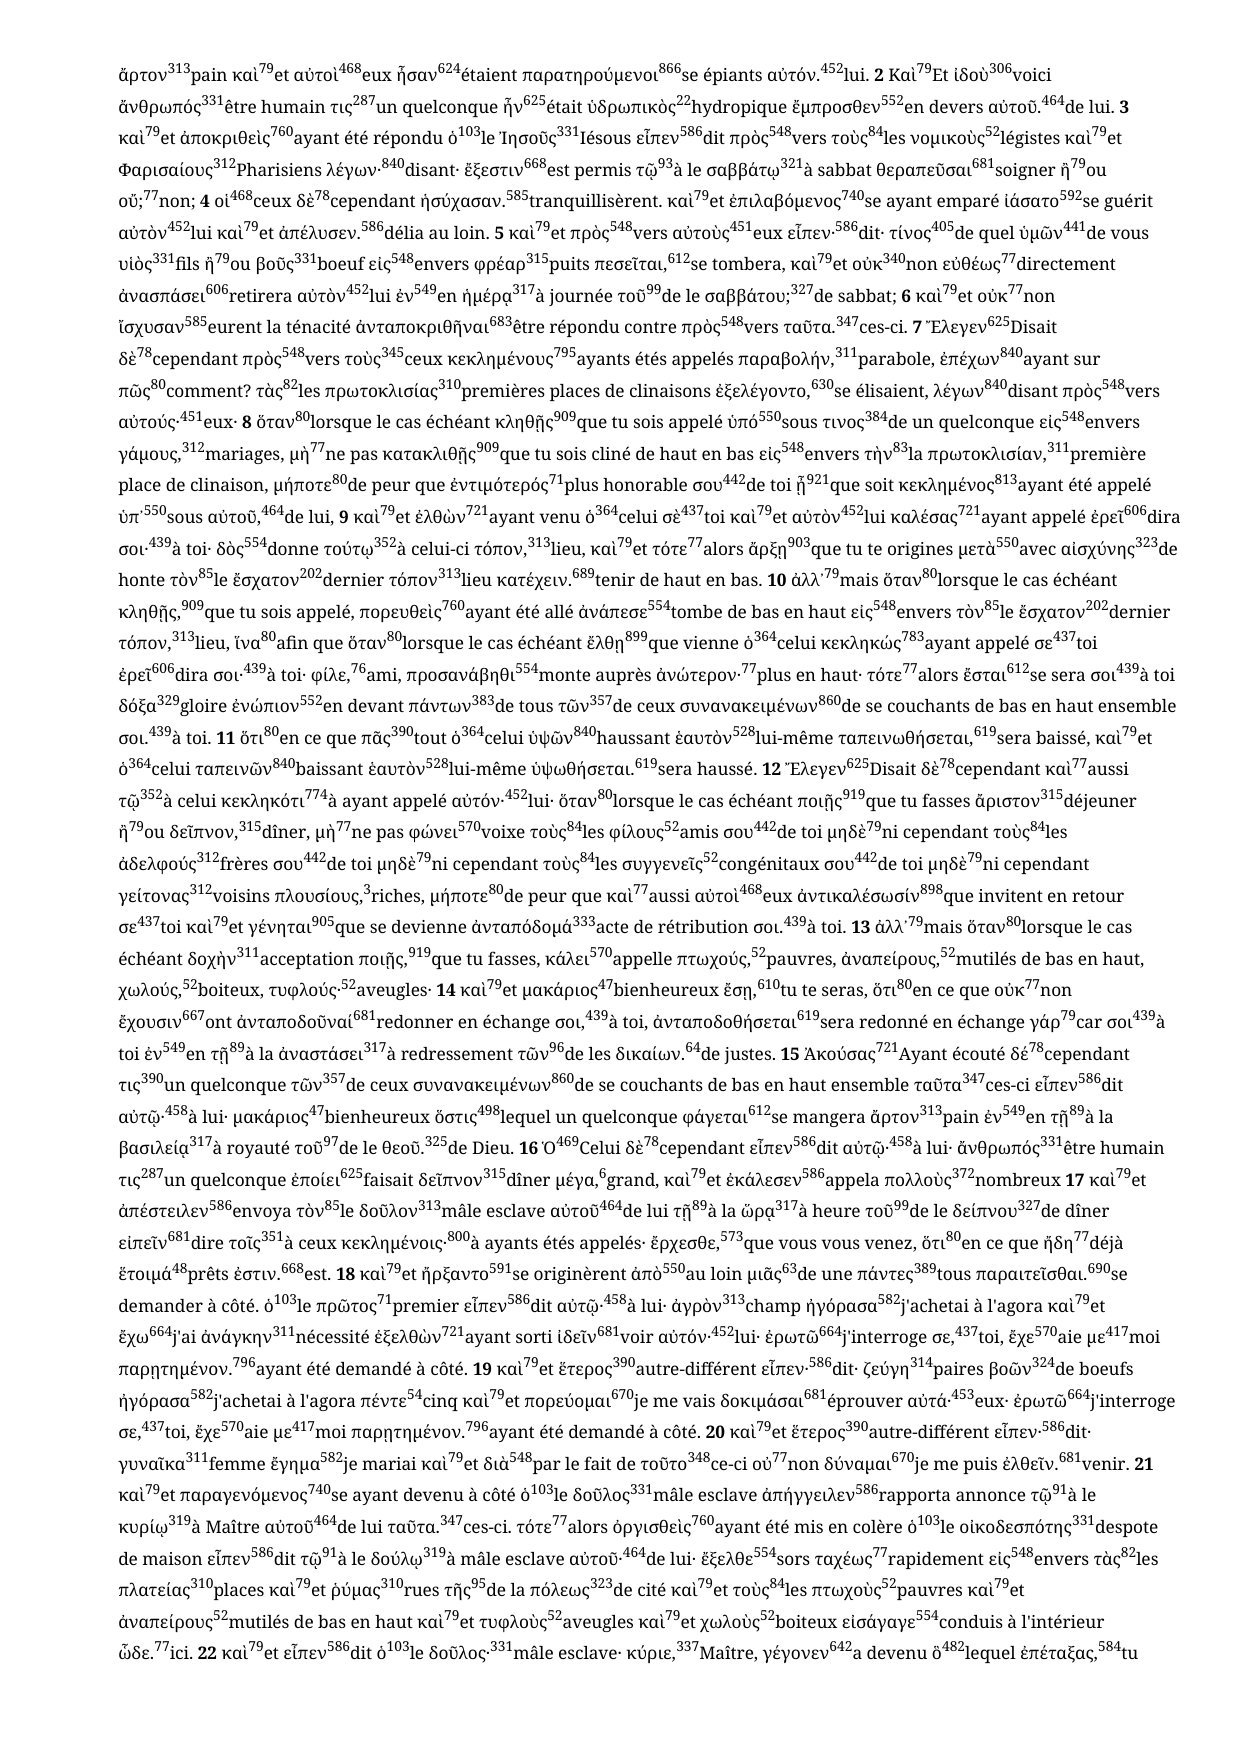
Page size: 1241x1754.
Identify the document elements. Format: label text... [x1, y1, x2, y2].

text 1 Καὶ79Et ἐγένετο592se devint ἐν549en τῷ354à ce ἐλθεῖν681venir αὐτὸν452lui εἰς548envers οἶκόν313maison τινος384de un quelconque τῶν96de les ἀρχόντων324de chefs [τῶν]96[de les] Φαρισαίων324de Pharisiens σαββάτῳ321à sabbat φαγεῖν681manger ἄρτον313pain καὶ79et αὐτοὶ468eux ἦσαν624étaient παρατηρούμενοι866se épiants αὐτόν.452lui. 2 Καὶ79Et ἰδοὺ306voici ἄνθρωπός331être humain τις287un quelconque ἦν625était ὑδρωπικὸς22hydropique ἔμπροσθεν552en devers αὐτοῦ.464de lui. 3 καὶ79et ἀποκριθεὶς760ayant été répondu ὁ103le Ἰησοῦς331Iésous εἶπεν586dit πρὸς548vers τοὺς84les νομικοὺς52légistes καὶ79et Φαρισαίους312Pharisiens λέγων·840disant· ἔξεστιν668est permis τῷ93à le σαββάτῳ321à sabbat θεραπεῦσαι681soigner ἢ79ou οὔ;77non; 4 οἱ468ceux δὲ78cependant ἡσύχασαν.585tranquillisèrent. καὶ79et ἐπιλαβόμενος740se ayant emparé ἰάσατο592se guérit αὐτὸν452lui καὶ79et ἀπέλυσεν.586délia au loin. 5 καὶ79et πρὸς548vers αὐτοὺς451eux εἶπεν·586dit· τίνος405de quel ὑμῶν441de vous υἱὸς331fils ἢ79ou βοῦς331boeuf εἰς548envers φρέαρ315puits πεσεῖται,612se tombera, καὶ79et οὐκ340non εὐθέως77directement ἀνασπάσει606retirera αὐτὸν452lui ἐν549en ἡμέρᾳ317à journée τοῦ99de le σαββάτου;327de sabbat; 6 καὶ79et οὐκ77non ἴσχυσαν585eurent la ténacité ἀνταποκριθῆναι683être répondu contre πρὸς548vers ταῦτα.347ces-ci. 7 Ἔλεγεν625Disait δὲ78cependant πρὸς548vers τοὺς345ceux κεκλημένους795ayants étés appelés παραβολήν,311parabole, ἐπέχων840ayant sur πῶς80comment? τὰς82les πρωτοκλισίας310premières places de clinaisons ἐξελέγοντο,630se élisaient, λέγων840disant πρὸς548vers αὐτούς·451eux· 8 ὅταν80lorsque le cas échéant κληθῇς909que tu sois appelé ὑπό550sous τινος384de un quelconque εἰς548envers γάμους,312mariages, μὴ77ne pas κατακλιθῇς909que tu sois cliné de haut en bas εἰς548envers τὴν83la πρωτοκλισίαν,311première place de clinaison, μήποτε80de peur que ἐντιμότερός71plus honorable σου442de toi ᾖ921que soit κεκλημένος813ayant été appelé ὑπ᾽550sous αὐτοῦ,464de lui, 9 καὶ79et ἐλθὼν721ayant venu ὁ364celui σὲ437toi καὶ79et αὐτὸν452lui καλέσας721ayant appelé ἐρεῖ606dira σοι·439à toi· δὸς554donne τούτῳ352à celui-ci τόπον,313lieu, καὶ79et τότε77alors ἄρξῃ903que tu te origines μετὰ550avec αἰσχύνης323de honte τὸν85le ἔσχατον202dernier τόπον313lieu κατέχειν.689tenir de haut en bas. 10 ἀλλ᾽79mais ὅταν80lorsque le cas échéant κληθῇς,909que tu sois appelé, πορευθεὶς760ayant été allé ἀνάπεσε554tombe de bas en haut εἰς548envers τὸν85le ἔσχατον202dernier τόπον,313lieu, ἵνα80afin que ὅταν80lorsque le cas échéant ἔλθῃ899que vienne ὁ364celui κεκληκώς783ayant appelé σε437toi ἐρεῖ606dira σοι·439à toi· φίλε,76ami, προσανάβηθι554monte auprès ἀνώτερον·77plus en haut· τότε77alors ἔσται612se sera σοι439à toi δόξα329gloire ἐνώπιον552en devant πάντων383de tous τῶν357de ceux συνανακειμένων860de se couchants de bas en haut ensemble σοι.439à toi. 11 ὅτι80en ce que πᾶς390tout ὁ364celui ὑψῶν840haussant ἑαυτὸν528lui-même ταπεινωθήσεται,619sera baissé, καὶ79et ὁ364celui ταπεινῶν840baissant ἑαυτὸν528lui-même ὑψωθήσεται.619sera haussé. 12 Ἔλεγεν625Disait δὲ78cependant καὶ77aussi τῷ352à celui κεκληκότι774à ayant appelé αὐτόν·452lui· ὅταν80lorsque le cas échéant ποιῇς919que tu fasses ἄριστον315déjeuner ἢ79ou δεῖπνον,315dîner, μὴ77ne pas φώνει570voixe τοὺς84les φίλους52amis σου442de toi μηδὲ79ni cependant τοὺς84les ἀδελφούς312frères σου442de toi μηδὲ79ni cependant τοὺς84les συγγενεῖς52congénitaux σου442de toi μηδὲ79ni cependant γείτονας312voisins πλουσίους,3riches, μήποτε80de peur que καὶ77aussi αὐτοὶ468eux ἀντικαλέσωσίν898que invitent en retour σε437toi καὶ79et γένηται905que se devienne ἀνταπόδομά333acte de rétribution σοι.439à toi. 13 ἀλλ᾽79mais ὅταν80lorsque le cas échéant δοχὴν311acceptation ποιῇς,919que tu fasses, κάλει570appelle πτωχούς,52pauvres, ἀναπείρους,52mutilés de bas en haut, χωλούς,52boiteux, τυφλούς·52aveugles· 14 καὶ79et μακάριος47bienheureux ἔσῃ,610tu te seras, ὅτι80en ce que οὐκ77non ἔχουσιν667ont ἀνταποδοῦναί681redonner en échange σοι,439à toi, ἀνταποδοθήσεται619sera redonné en échange γάρ79car σοι439à toi ἐν549en τῇ89à la ἀναστάσει317à redressement τῶν96de les δικαίων.64de justes. 15 Ἀκούσας721Ayant écouté δέ78cependant τις390un quelconque τῶν357de ceux συνανακειμένων860de se couchants de bas en haut ensemble ταῦτα347ces-ci εἶπεν586dit αὐτῷ·458à lui· μακάριος47bienheureux ὅστις498lequel un quelconque φάγεται612se mangera ἄρτον313pain ἐν549en τῇ89à la βασιλείᾳ317à royauté τοῦ97de le θεοῦ.325de Dieu. 16 Ὁ469Celui δὲ78cependant εἶπεν586dit αὐτῷ·458à lui· ἄνθρωπός331être humain τις287un quelconque ἐποίει625faisait δεῖπνον315dîner μέγα,6grand, καὶ79et ἐκάλεσεν586appela πολλοὺς372nombreux 17 καὶ79et ἀπέστειλεν586envoya τὸν85le δοῦλον313mâle esclave αὐτοῦ464de lui τῇ89à la ὥρᾳ317à heure τοῦ99de le δείπνου327de dîner εἰπεῖν681dire τοῖς351à ceux κεκλημένοις·800à ayants étés appelés· ἔρχεσθε,573que vous vous venez, ὅτι80en ce que ἤδη77déjà ἕτοιμά48prêts ἐστιν.668est. 18 καὶ79et ἤρξαντο591se originèrent ἀπὸ550au loin μιᾶς63de une πάντες389tous παραιτεῖσθαι.690se demander à côté. ὁ103le πρῶτος71premier εἶπεν586dit αὐτῷ·458à lui· ἀγρὸν313champ ἠγόρασα582j'achetai à l'agora καὶ79et ἔχω664j'ai ἀνάγκην311nécessité ἐξελθὼν721ayant sorti ἰδεῖν681voir αὐτόν·452lui· ἐρωτῶ664j'interroge σε,437toi, ἔχε570aie με417moi παρῃτημένον.796ayant été demandé à côté. 19 καὶ79et ἕτερος390autre-différent εἶπεν·586dit· ζεύγη314paires βοῶν324de boeufs ἠγόρασα582j'achetai à l'agora πέντε54cinq καὶ79et πορεύομαι670je me vais δοκιμάσαι681éprouver αὐτά·453eux· ἐρωτῶ664j'interroge σε,437toi, ἔχε570aie με417moi παρῃτημένον.796ayant été demandé à côté. 20 καὶ79et ἕτερος390autre-différent εἶπεν·586dit· γυναῖκα311femme ἔγημα582je mariai καὶ79et διὰ548par le fait de τοῦτο348ce-ci οὐ77non δύναμαι670je me puis ἐλθεῖν.681venir. 21 καὶ79et παραγενόμενος740se ayant devenu à côté ὁ103le δοῦλος331mâle esclave ἀπήγγειλεν586rapporta annonce τῷ91à le κυρίῳ319à Maître αὐτοῦ464de lui ταῦτα.347ces-ci. τότε77alors ὀργισθεὶς760ayant été mis en colère ὁ103le οἰκοδεσπότης331despote de maison εἶπεν586dit τῷ91à le δούλῳ319à mâle esclave αὐτοῦ·464de lui· ἔξελθε554sors ταχέως77rapidement εἰς548envers τὰς82les πλατείας310places καὶ79et ῥύμας310rues τῆς95de la πόλεως323de cité καὶ79et τοὺς84les πτωχοὺς52pauvres καὶ79et ἀναπείρους52mutilés de bas en haut καὶ79et τυφλοὺς52aveugles καὶ79et χωλοὺς52boiteux εἰσάγαγε554conduis à l'intérieur ὧδε.77ici. 22 καὶ79et εἶπεν586dit ὁ103le δοῦλος·331mâle esclave· κύριε,337Maître, γέγονεν642a devenu ὃ482lequel ἐπέταξας,584tu ordonnas sûrement, καὶ79et ἔτι77encore τόπος331lieu ἐστίν.668est. 23 καὶ79et εἶπεν586dit ὁ103le κύριος331Maître πρὸς548vers τὸν85le δοῦλον·313mâle esclave· ἔξελθε554sors εἰς548envers τὰς82les ὁδοὺς310chemins καὶ79et φραγμοὺς312clôtures καὶ79et ἀνάγκασον554contrains εἰσελθεῖν,681venir à l'intérieur, ἵνα80afin que γεμισθῇ911que soit rempli pleinement μου424de moi ὁ103le οἶκος·331maison· 24 λέγω664je dis γὰρ79car ὑμῖν438à vous ὅτι80en ce que οὐδεὶς390aucun τῶν96de les ἀνδρῶν324de hommes ἐκείνων149de ceux-là τῶν357de ceux κεκλημένων806de ayants étés appelés γεύσεταί612se goûtera μου424de moi τοῦ99de le δείπνου.327de dîner. 25 Συνεπορεύοντο630Se allaient avec δὲ78cependant αὐτῷ458à lui ὄχλοι330foules πολλοί,286nombreux, καὶ79et στραφεὶς760ayant été tourné εἶπεν586dit πρὸς548vers αὐτούς·451eux· 26 εἴ80si τις390un quelconque ἔρχεται674se vient πρός548vers με417moi καὶ79et οὐ77non μισεῖ668hait τὸν85le πατέρα313père ἑαυτοῦ537de lui-même καὶ79et τὴν83la μητέρα311mère καὶ79et τὴν83la γυναῖκα311femme καὶ79et τὰ86les τέκνα314enfants καὶ79et τοὺς84les ἀδελφοὺς312frères καὶ79et τὰς82les ἀδελφὰς310soeurs ἔτι77encore δὲ78cependant καὶ77aussi τὴν83la ψυχὴν311âme ἑαυτοῦ,537de lui-même, οὐ77non δύναται674se peut εἶναί689être μου424de moi μαθητής.331disciple. 27 ὅστις498lequel un quelconque οὐ77non βαστάζει668met en charge τὸν85le σταυρὸν313croix αὐτοῦ464de lui καὶ79et ἔρχεται674se vient ὀπίσω552derrière μου,424de moi, οὐ77non δύναται674se peut εἶναί689être μου424de moi μαθητής.331disciple. 28 Τίς410Quel γὰρ79car ἐξ550hors ὑμῶν441de vous θέλων840voulant πύργον313tour οἰκοδομῆσαι681édifier en maison οὐχὶ340non pas πρῶτον77premièrement καθίσας721ayant assis ψηφίζει668compte au caillou lisse τὴν83la δαπάνην,311dépense, εἰ80si ἔχει668a εἰς548envers ἀπαρτισμόν;313terme; 29 ἵνα80afin que μήποτε80de peur que θέντος716de ayant posé αὐτοῦ464de lui θεμέλιον313fondement καὶ79et μὴ77ne pas ἰσχύοντος834de ayant la ténacité ἐκτελέσαι681achever à l'excès πάντες389tous οἱ363ceux θεωροῦντες839observants ἄρξωνται904que se originent αὐτῷ458à lui ἐμπαίζειν689enjouer 30 λέγοντες839disants ὅτι80en ce que οὗτος156celui-ci ὁ103le ἄνθρωπος331être humain ἤρξατο592se origina οἰκοδομεῖν689édifier en maison καὶ79et οὐκ77non ἴσχυσεν586eut la ténacité ἐκτελέσαι.681achever à l'excès. 31 Ἢ79Ou τίς174quel βασιλεὺς331roi πορευόμενος867se allant ἑτέρῳ121à autre-différent βασιλεῖ319à roi συμβαλεῖν681jeter ensemble εἰς548envers πόλεμον313guerre οὐχὶ340non pas καθίσας721ayant assis πρῶτον77premièrement βουλεύσεται612se délibérera εἰ80si δυνατός47puissant ἐστιν668est ἐν549en δέκα182à dix χιλιάσιν316à milliers ὑπαντῆσαι681venir à la rencontre τῷ352à celui μετὰ550avec εἴκοσι188de vingt χιλιάδων322de milliers ἐρχομένῳ855à se venant ἐπ᾽548sur αὐτόν;452lui; 32 εἰ80si δὲ78cependant μή77ne pas γε,340du moins, ἔτι77encore αὐτοῦ464de lui πόρρω77loin devant ὄντος834de étant πρεσβείαν311ancienneté ἀποστείλας721ayant envoyé ἐρωτᾷ668interroge τὰ347ces πρὸς548vers εἰρήνην.311paix. 33 οὕτως77ainsi οὖν79donc πᾶς390tout ἐξ550hors ὑμῶν441de vous ὃς498lequel οὐκ77non ἀποτάσσεται674se éloigne en ordonnance πᾶσιν276à tous τοῖς353à ces ἑαυτοῦ537de lui-même ὑπάρχουσιν829à subsistants οὐ77non δύναται674se peut εἶναί689être μου424de moi μαθητής.331disciple. 34 Καλὸν49Beau οὖν79donc τὸ105le ἅλας·333sel· ἐὰν80si le cas échéant δὲ78cependant καὶ77aussi τὸ105le ἅλας333sel μωρανθῇ,911que soit rendu fou, ἐν549en τίνι402à quel ἀρτυθήσεται;619sera assaisonné; 35 οὔτε79ni εἰς548envers γῆν311terre οὔτε79ni εἰς548envers κοπρίαν311fumier d'excrément εὔθετόν49bien placé ἐστιν,668est, ἔξω77au-dehors βάλλουσιν667jettent αὐτό.454lui. ὁ364celui ἔχων840ayant ὦτα314oreilles ἀκούειν689écouter ἀκουέτω.572écoute. [118, 59, 1181, 1665]
